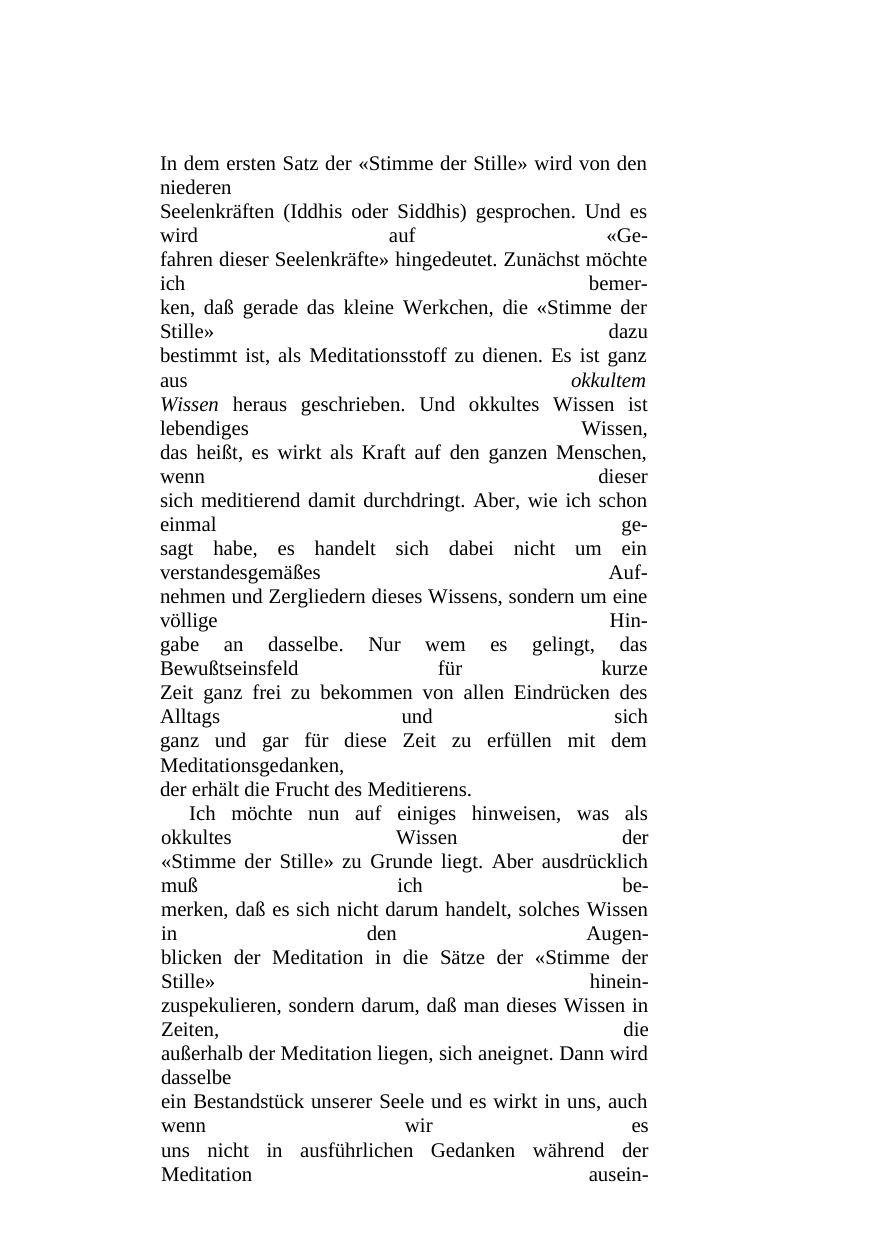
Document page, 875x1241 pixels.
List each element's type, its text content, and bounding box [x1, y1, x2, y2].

text In dem ersten Satz der «Stimme der Stille» wird von den niederen Seelenkräften (Iddhis oder Siddhis) gesprochen. Und es wird auf «Ge- fahren dieser Seelenkräfte» hingedeutet. Zunächst möchte ich bemer- ken, daß gerade das kleine Werkchen, die «Stimme der Stille» dazu bestimmt ist, als Meditationsstoff zu dienen. Es ist ganz aus okkultem Wissen heraus geschrieben. Und okkultes Wissen ist lebendiges Wissen, das heißt, es wirkt als Kraft auf den ganzen Menschen, wenn dieser sich meditierend damit durchdringt. Aber, wie ich schon einmal ge- sagt habe, es handelt sich dabei nicht um ein verstandesgemäßes Auf- nehmen und Zergliedern dieses Wissens, sondern um eine völlige Hin- gabe an dasselbe. Nur wem es gelingt, das Bewußtseinsfeld für kurze Zeit ganz frei zu bekommen von allen Eindrücken des Alltags und sich ganz und gar für diese Zeit zu erfüllen mit dem Meditationsgedanken, der erhält die Frucht des Meditierens. [160, 151, 648, 801]
text Ich möchte nun auf einiges hinweisen, was als okkultes Wissen der «Stimme der Stille» zu Grunde liegt. Aber ausdrücklich muß ich be- merken, daß es sich nicht darum handelt, solches Wissen in den Augen- blicken der Meditation in die Sätze der «Stimme der Stille» hinein- zuspekulieren, sondern darum, daß man dieses Wissen in Zeiten, die außerhalb der Meditation liegen, sich aneignet. Dann wird dasselbe ein Bestandstück unserer Seele und es wirkt in uns, auch wenn wir es uns nicht in ausführlichen Gedanken während der Meditation ausein- [161, 801, 649, 1186]
